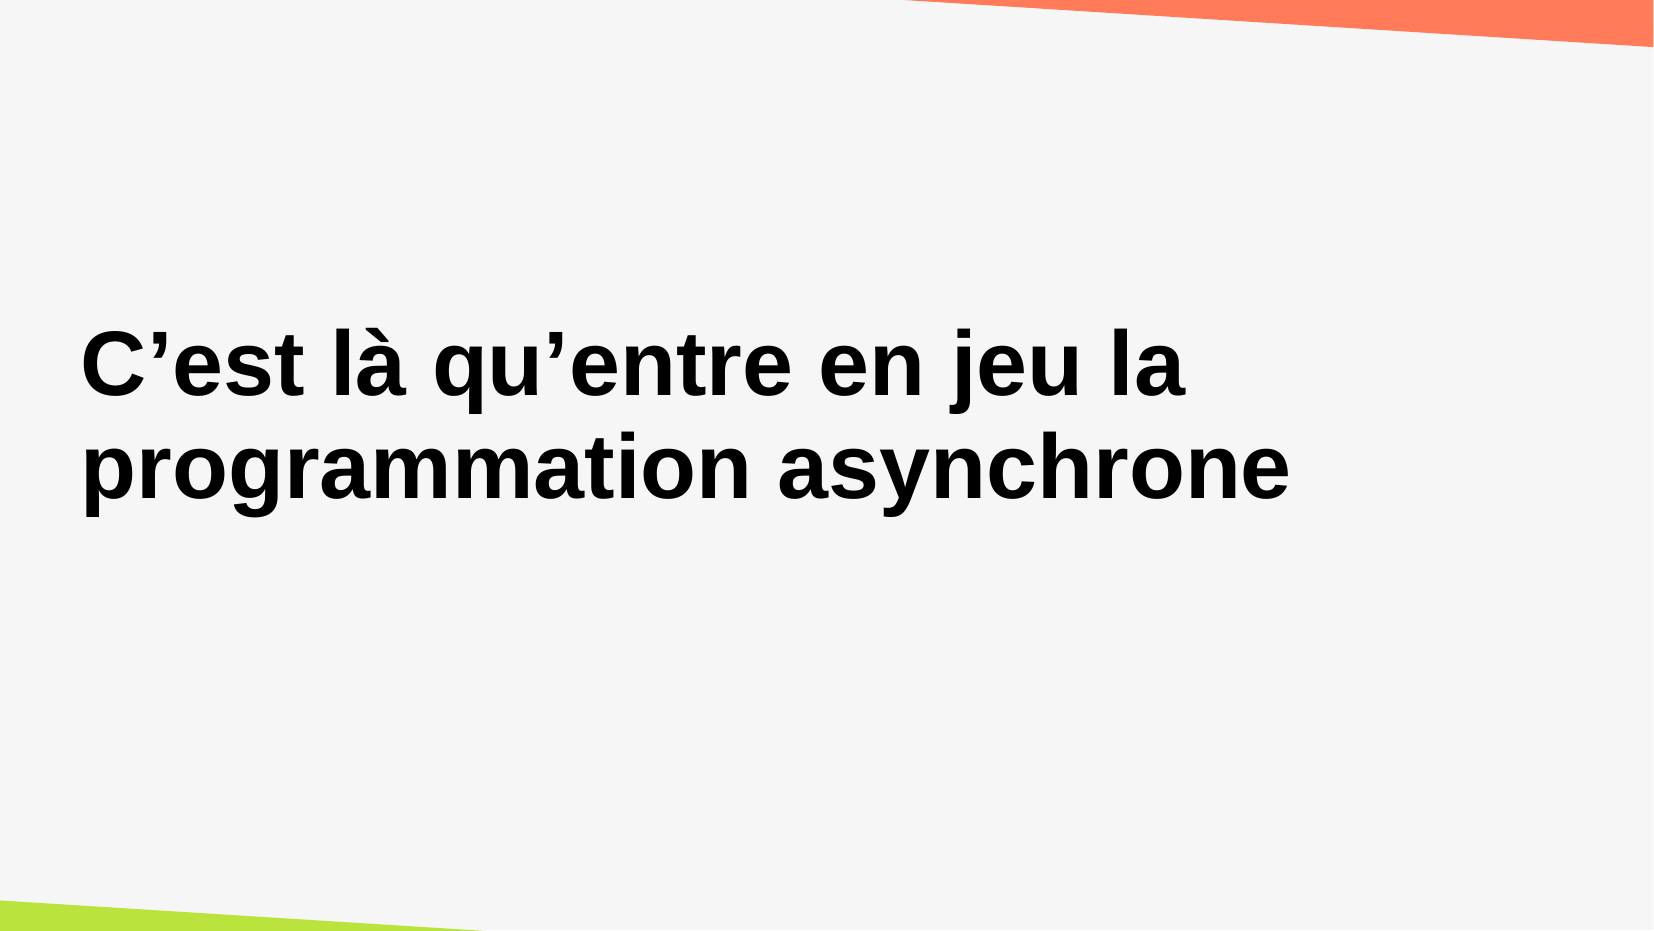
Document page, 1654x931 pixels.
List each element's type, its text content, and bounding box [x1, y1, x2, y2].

text_box [903, 0, 1654, 48]
list C’est là qu’entre en jeu la programmation asynchrone [80, 312, 1620, 532]
text_box [0, 900, 487, 931]
